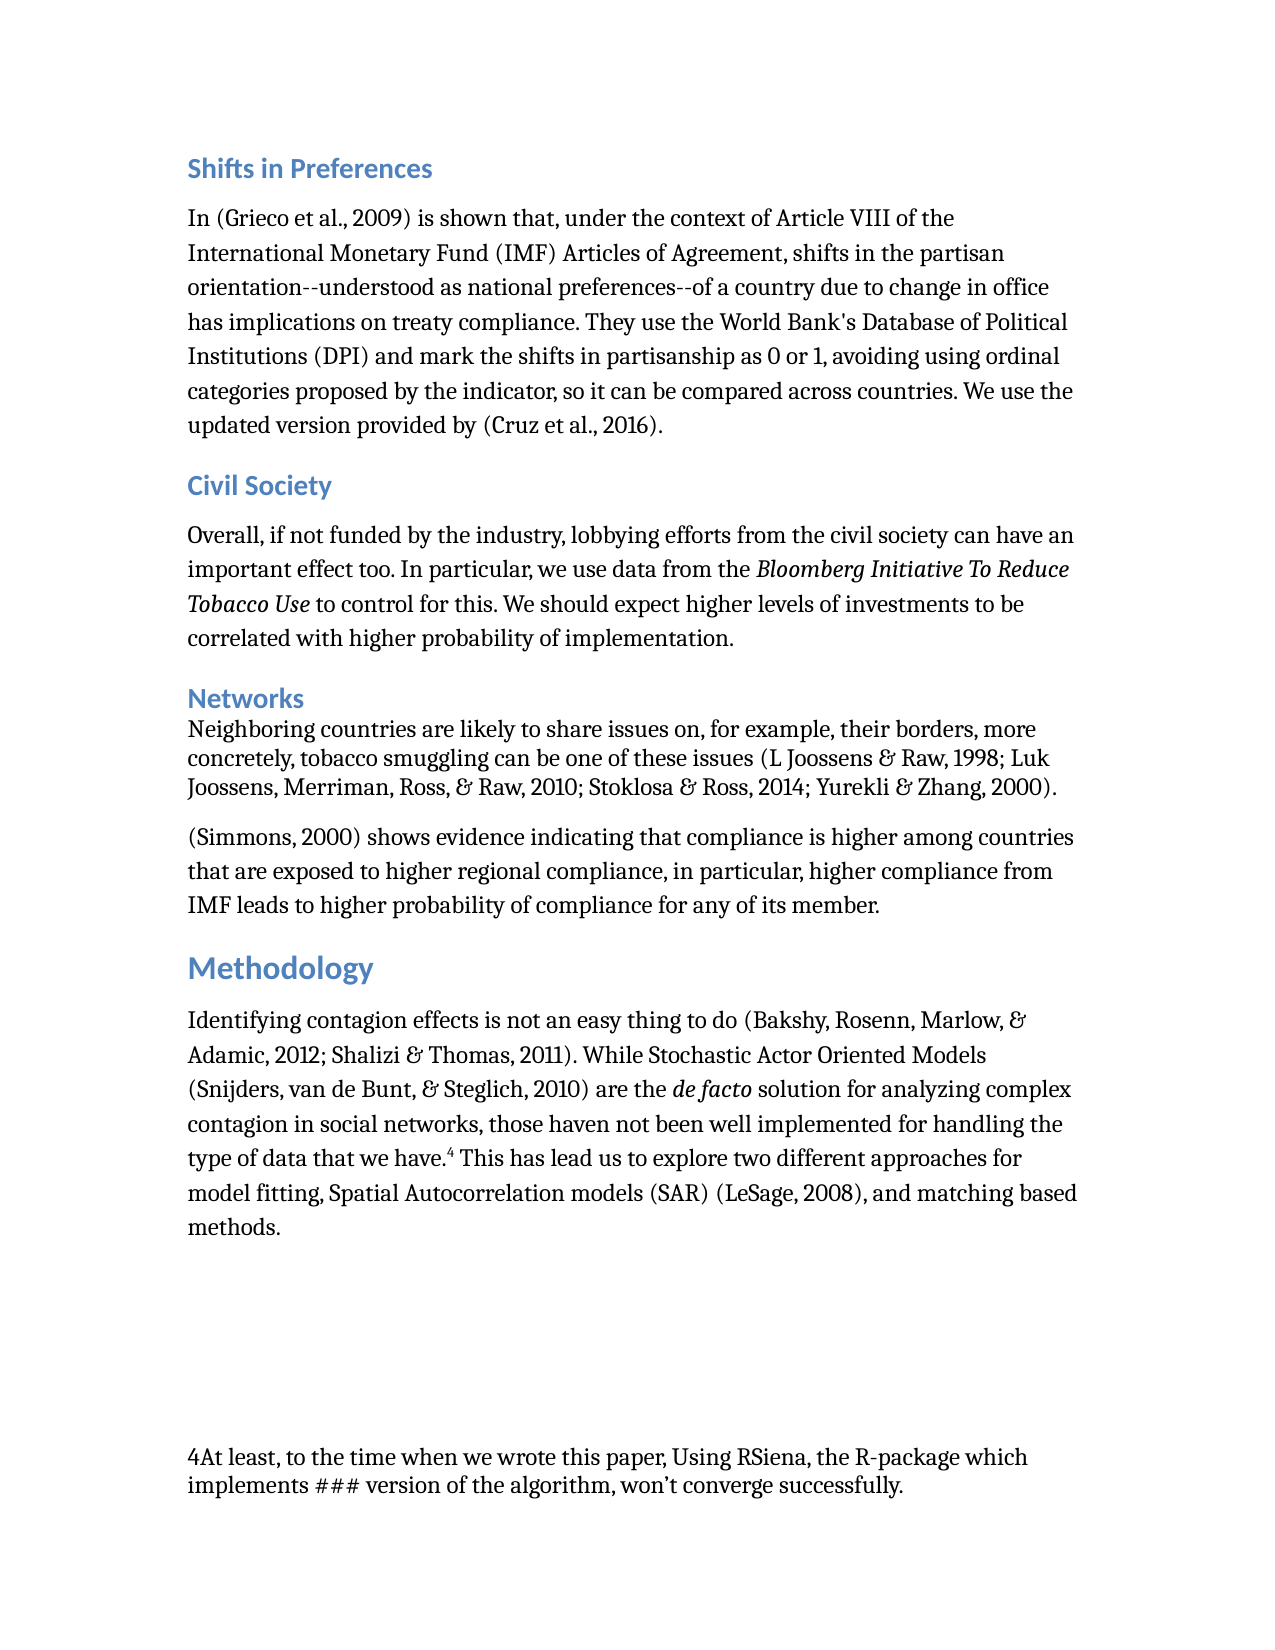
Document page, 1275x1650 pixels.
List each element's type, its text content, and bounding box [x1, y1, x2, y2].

text Overall, if not funded by the industry, lobbying efforts from the civil society can have an important effect too. In particular, we use data from the Bloomberg Initiative To Reduce Tobacco Use to control for this. We should expect higher levels of investments to be correlated with higher probability of implementation. [187, 521, 1087, 653]
text In (Grieco et al., 2009)⁠ is shown that, under the context of Article VIII of the International Monetary Fund (IMF) Articles of Agreement, shifts in the partisan orientation--understood as national preferences--of a country due to change in office has implications on treaty compliance. They use the World Bank's Database of Political Institutions (DPI) and mark the shifts in partisanship as 0 or 1, avoiding using ordinal categories proposed by the indicator, so it can be compared across countries. We use the updated version provided by (Cruz et al., 2016)⁠. [187, 204, 1087, 440]
subtitle Civil Society [187, 467, 1087, 502]
text (Simmons, 2000)⁠ shows evidence indicating that compliance is higher among countries that are exposed to higher regional compliance, in particular, higher compliance from IMF leads to higher probability of compliance for any of its member. [187, 822, 1087, 920]
subtitle Methodology [187, 947, 1087, 987]
subtitle Shifts in Preferences [187, 150, 1087, 186]
text At least, to the time when we wrote this paper, Using RSiena, the R-package which implements ### version of the algorithm, won’t converge successfully. [187, 1442, 1087, 1500]
text Identifying contagion effects is not an easy thing to do (Bakshy, Rosenn, Marlow, & Adamic, 2012; Shalizi & Thomas, 2011). While Stochastic Actor Oriented Models (Snijders, van de Bunt, & Steglich, 2010) are the de facto solution for analyzing complex contagion in social networks, those haven not been well implemented for handling the type of data that we have. This has lead us to explore two different approaches for model fitting, Spatial Autocorrelation models (SAR) (LeSage, 2008), and matching based methods. [187, 1006, 1087, 1242]
text Neighboring countries are likely to share issues on, for example, their borders, more concretely, tobacco smuggling can be one of these issues (L Joossens & Raw, 1998; Luk Joossens, Merriman, Ross, & Raw, 2010; Stoklosa & Ross, 2014; Yurekli & Zhang, 2000). [187, 715, 1087, 802]
subtitle Networks [187, 680, 1087, 715]
